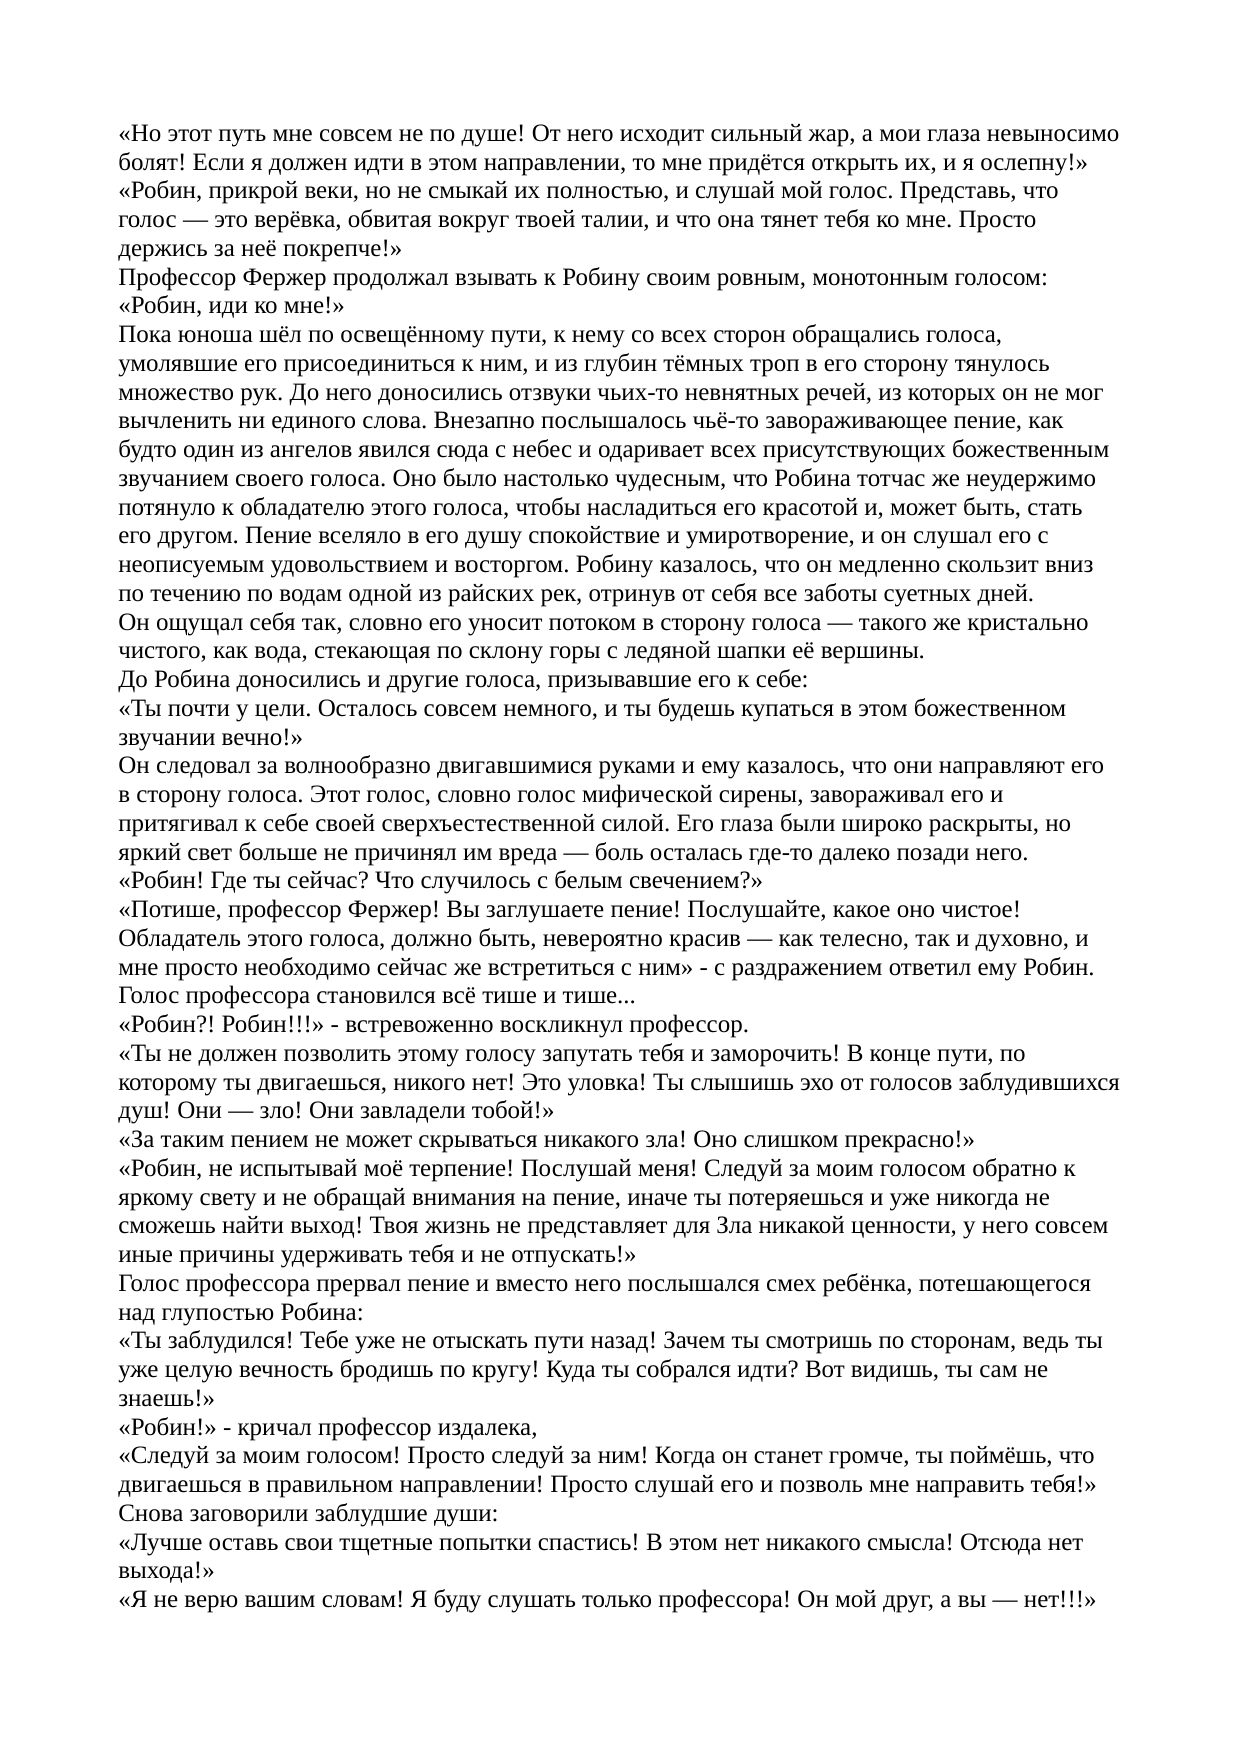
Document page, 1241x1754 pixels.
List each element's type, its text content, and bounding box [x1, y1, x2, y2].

text «Ты почти у цели. Осталось совсем немного, и ты будешь купаться в этом божественном звучании вечно!» [118, 693, 1122, 751]
text «Лучше оставь свои тщетные попытки спастись! В этом нет никакого смысла! Отсюда нет выхода!» [118, 1527, 1122, 1584]
text «Ты заблудился! Тебе уже не отыскать пути назад! Зачем ты смотришь по сторонам, ведь ты уже целую вечность бродишь по кругу! Куда ты собрался идти? Вот видишь, ты сам не знаешь!» [118, 1326, 1122, 1412]
text «Робин, не испытывай моё терпение! Послушай меня! Следуй за моим голосом обратно к яркому свету и не обращай внимания на пение, иначе ты потеряешься и уже никогда не сможешь найти выход! Твоя жизнь не представляет для Зла никакой ценности, у него совсем иные причины удерживать тебя и не отпускать!» [118, 1153, 1122, 1268]
text До Робина доносились и другие голоса, призывавшие его к себе: [118, 664, 1122, 693]
text Он ощущал себя так, словно его уносит потоком в сторону голоса — такого же кристально чистого, как вода, стекающая по склону горы с ледяной шапки её вершины. [118, 607, 1122, 664]
text «Робин! Где ты сейчас? Что случилось с белым свечением?» [118, 866, 1122, 894]
text Пока юноша шёл по освещённому пути, к нему со всех сторон обращались голоса, умолявшие его присоединиться к ним, и из глубин тёмных троп в его сторону тянулось множество рук. До него доносились отзвуки чьих-то невнятных речей, из которых он не мог вычленить ни единого слова. Внезапно послышалось чьё-то завораживающее пение, как будто один из ангелов явился сюда с небес и одаривает всех присутствующих божественным звучанием своего голоса. Оно было настолько чудесным, что Робина тотчас же неудержимо потянуло к обладателю этого голоса, чтобы насладиться его красотой и, может быть, стать его другом. Пение вселяло в его душу спокойствие и умиротворение, и он слушал его с неописуемым удовольствием и восторгом. Робину казалось, что он медленно скользит вниз по течению по водам одной из райских рек, отринув от себя все заботы суетных дней. [118, 319, 1122, 607]
text Голос профессора прервал пение и вместо него послышался смех ребёнка, потешающегося над глупостью Робина: [118, 1268, 1122, 1326]
text «Робин!» - кричал профессор издалека, [118, 1412, 1122, 1441]
text «Робин?! Робин!!!» - встревоженно воскликнул профессор. [118, 1009, 1122, 1038]
text «За таким пением не может скрываться никакого зла! Оно слишком прекрасно!» [118, 1124, 1122, 1153]
text Он следовал за волнообразно двигавшимися руками и ему казалось, что они направляют его в сторону голоса. Этот голос, словно голос мифической сирены, завораживал его и притягивал к себе своей сверхъестественной силой. Его глаза были широко раскрыты, но яркий свет больше не причинял им вреда — боль осталась где-то далеко позади него. [118, 751, 1122, 866]
text «Ты не должен позволить этому голосу запутать тебя и заморочить! В конце пути, по которому ты двигаешься, никого нет! Это уловка! Ты слышишь эхо от голосов заблудившихся душ! Они — зло! Они завладели тобой!» [118, 1038, 1122, 1124]
text «Я не верю вашим словам! Я буду слушать только профессора! Он мой друг, а вы — нет!!!» [118, 1584, 1122, 1613]
text Профессор Фержер продолжал взывать к Робину своим ровным, монотонным голосом: [118, 262, 1122, 291]
text «Но этот путь мне совсем не по душе! От него исходит сильный жар, а мои глаза невыносимо болят! Если я должен идти в этом направлении, то мне придётся открыть их, и я ослепну!» [118, 118, 1122, 176]
text Голос профессора становился всё тише и тише... [118, 981, 1122, 1009]
text «Робин, иди ко мне!» [118, 291, 1122, 319]
text Снова заговорили заблудшие души: [118, 1498, 1122, 1527]
text «Потише, профессор Фержер! Вы заглушаете пение! Послушайте, какое оно чистое! Обладатель этого голоса, должно быть, невероятно красив — как телесно, так и духовно, и мне просто необходимо сейчас же встретиться с ним» - с раздражением ответил ему Робин. [118, 894, 1122, 981]
text «Робин, прикрой веки, но не смыкай их полностью, и слушай мой голос. Представь, что голос — это верёвка, обвитая вокруг твоей талии, и что она тянет тебя ко мне. Просто держись за неё покрепче!» [118, 176, 1122, 262]
text «Следуй за моим голосом! Просто следуй за ним! Когда он станет громче, ты поймёшь, что двигаешься в правильном направлении! Просто слушай его и позволь мне направить тебя!» [118, 1441, 1122, 1498]
